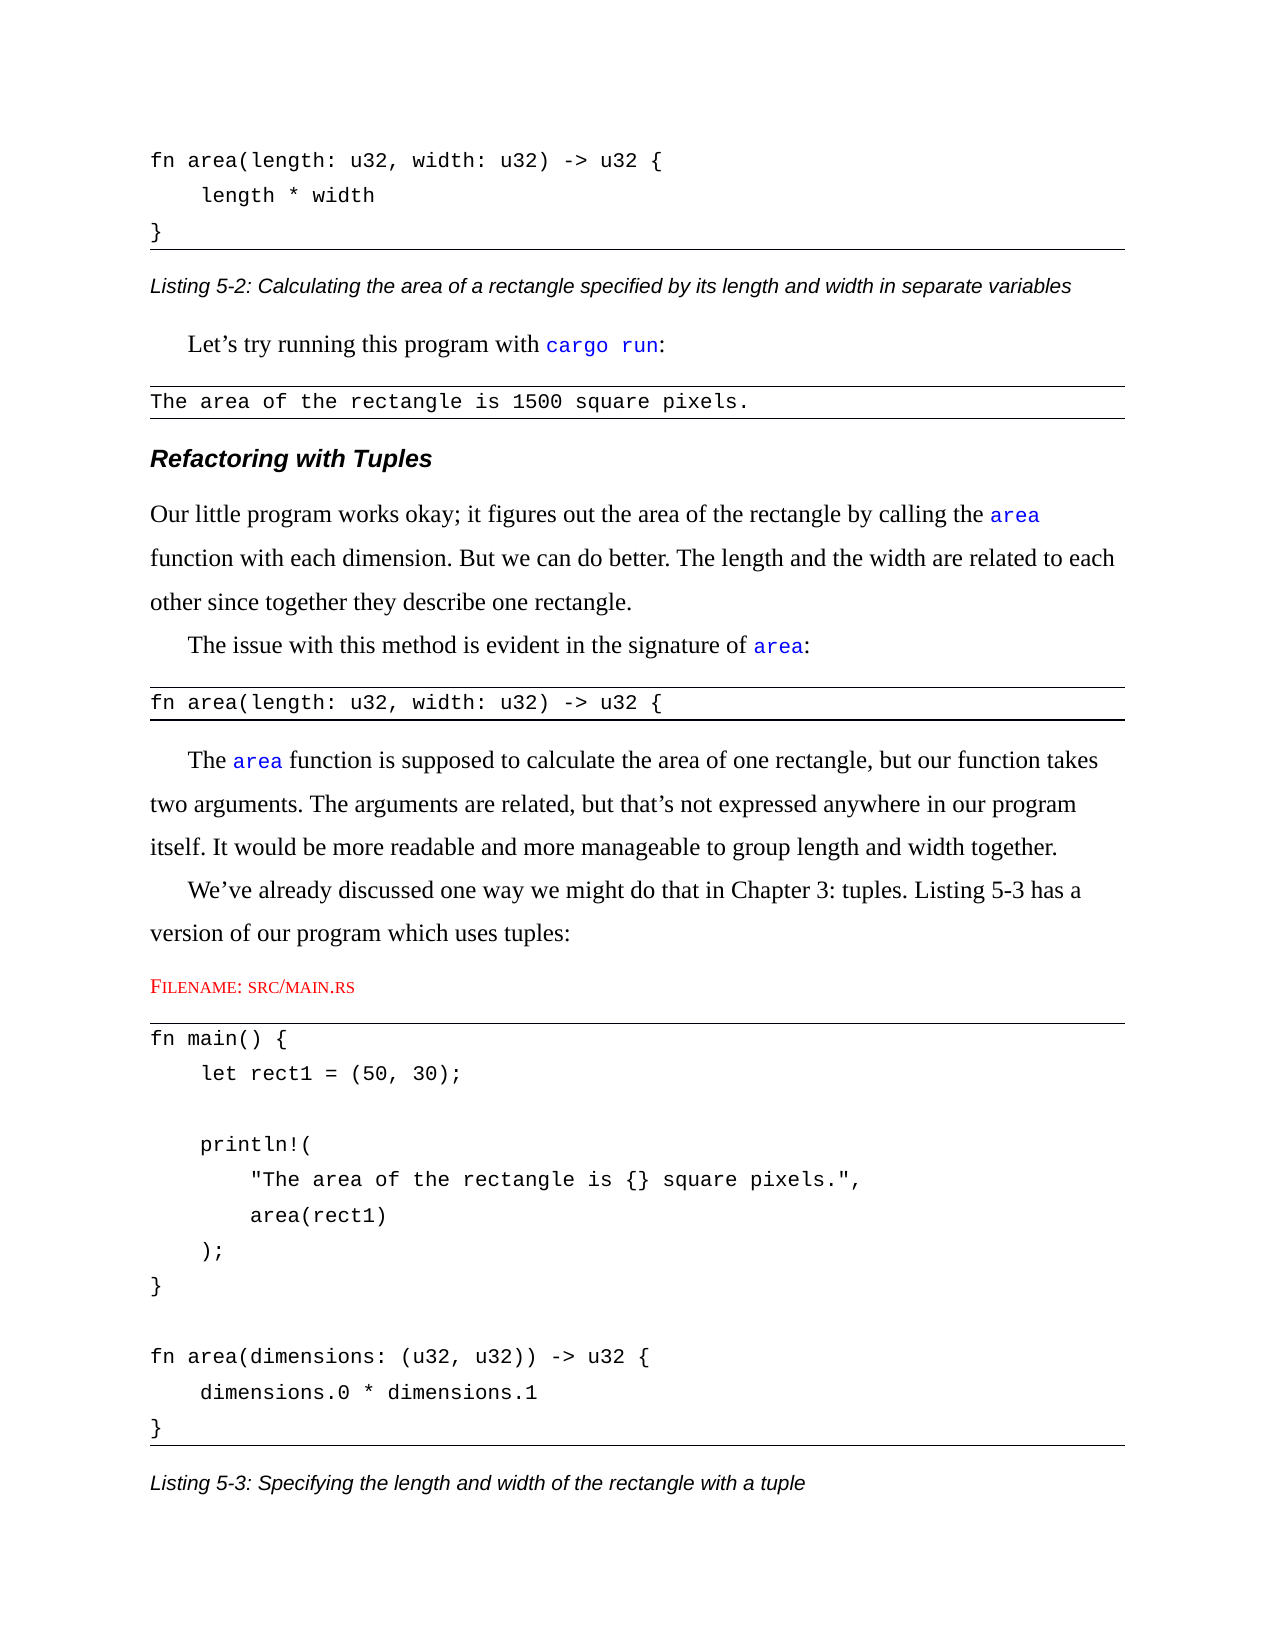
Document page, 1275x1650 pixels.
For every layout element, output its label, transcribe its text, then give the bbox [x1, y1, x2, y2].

text Listing 5-2: Calculating the area of a rectangle specified by its length and width in separate variables [150, 274, 1125, 298]
text area(rect1) [150, 1205, 1125, 1228]
text length * width [150, 185, 1125, 209]
text } [150, 221, 1125, 249]
text The area function is supposed to calculate the area of one rectangle, but our function takes two arguments. The arguments are related, but that’s not expressed anywhere in our program itself. It would be more readable and more manageable to group length and width together. [150, 745, 1125, 861]
text println!( [150, 1134, 1125, 1157]
text fn area(length: u32, width: u32) -> u32 { [150, 150, 1125, 174]
text Listing 5-3: Specifying the length and width of the rectangle with a tuple [150, 1470, 1125, 1494]
text } [150, 1417, 1125, 1445]
text } [150, 1276, 1125, 1299]
text fn area(length: u32, width: u32) -> u32 { [150, 688, 1125, 719]
text dimensions.0 * dimensions.1 [150, 1382, 1125, 1405]
text Refactoring with Tuples [150, 444, 1125, 473]
text We’ve already discussed one way we might do that in Chapter 3: tuples. Listing 5-3 has a version of our program which uses tuples: [150, 875, 1125, 947]
text Let’s try running this program with cargo run: [150, 329, 1125, 358]
text fn main() { [150, 1024, 1125, 1051]
text Filename: src/main.rs [150, 974, 1125, 998]
text "The area of the rectangle is {} square pixels.", [150, 1169, 1125, 1193]
text fn area(dimensions: (u32, u32)) -> u32 { [150, 1346, 1125, 1370]
text let rect1 = (50, 30); [150, 1063, 1125, 1087]
text The area of the rectangle is 1500 square pixels. [150, 387, 1125, 418]
text The issue with this method is evident in the signature of area: [150, 630, 1125, 659]
text ); [150, 1240, 1125, 1264]
text Our little program works okay; it figures out the area of the rectangle by calling the area function with each dimension. But we can do better. The length and the width are related to each other since together they describe one rectangle. [150, 499, 1125, 615]
